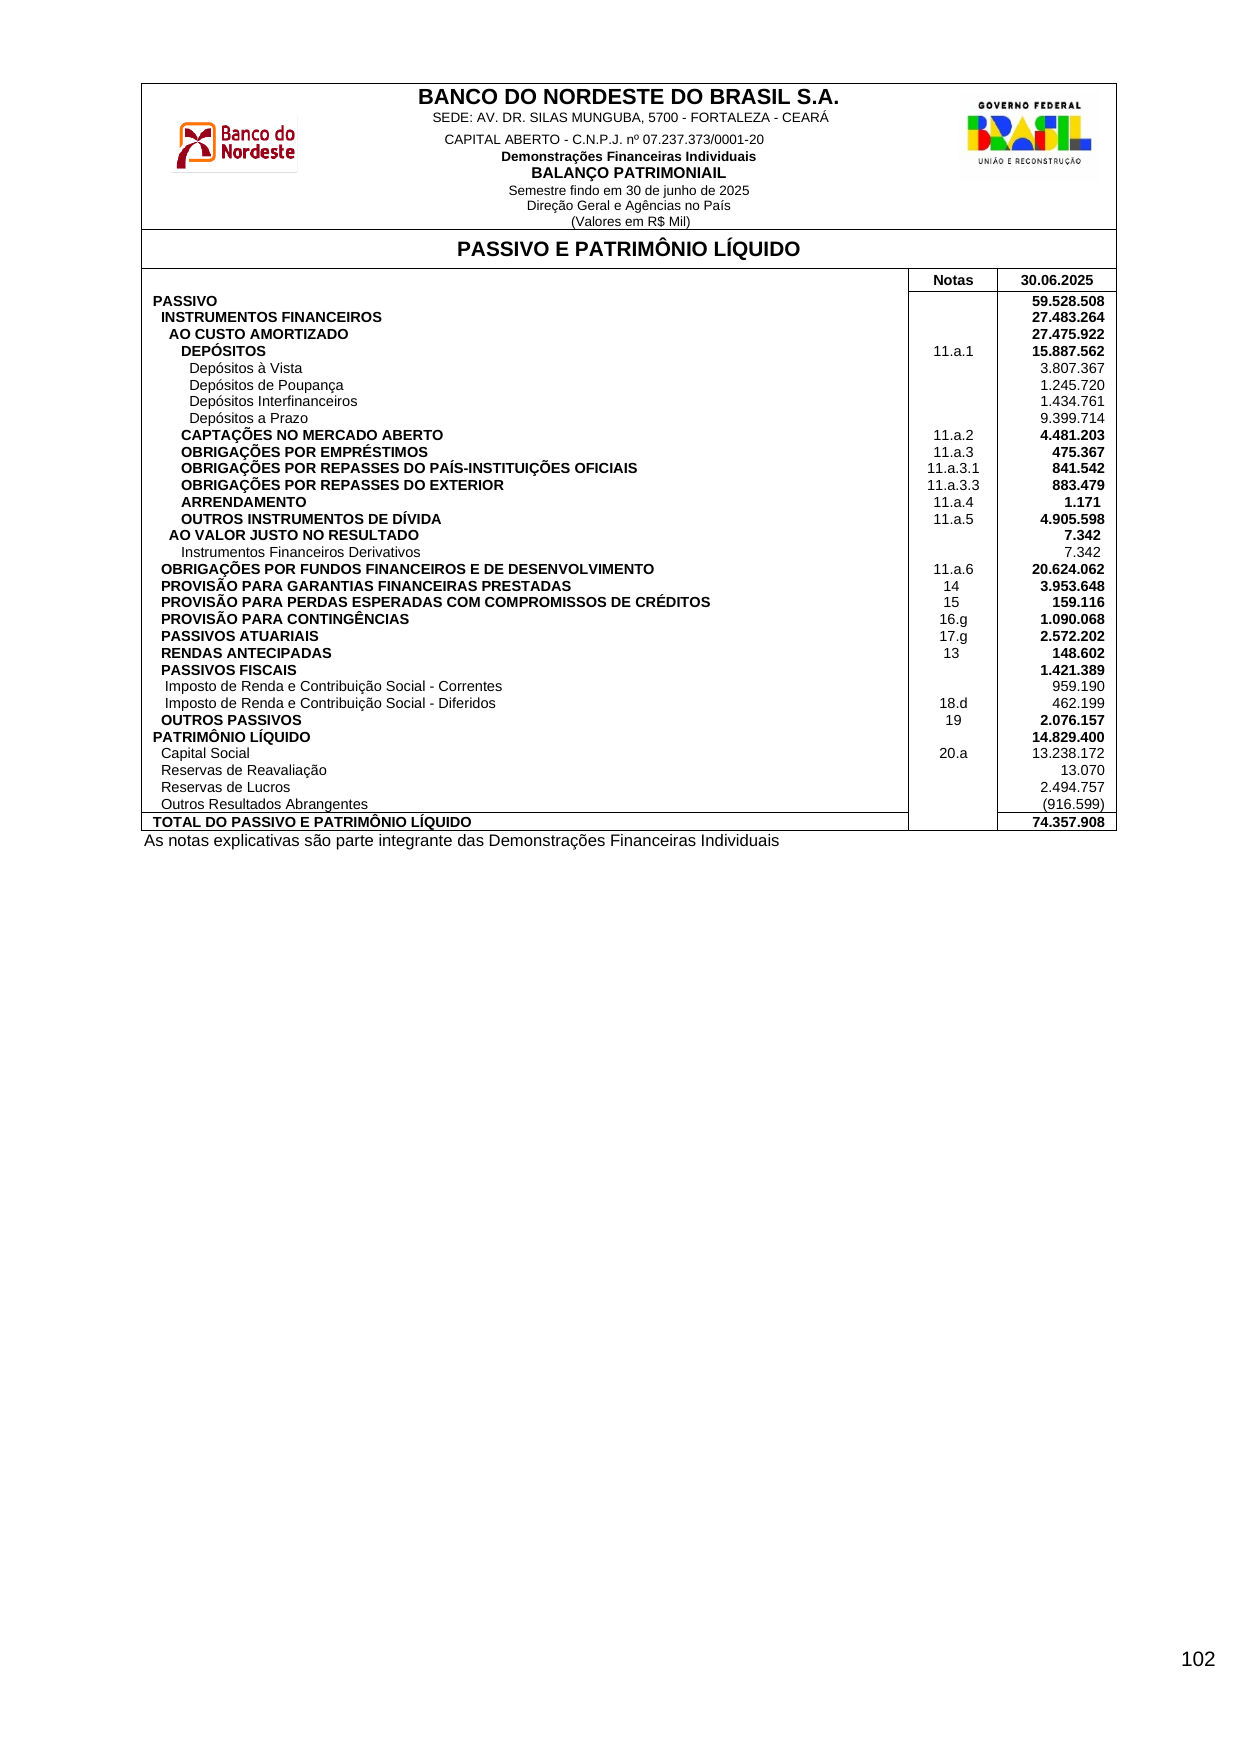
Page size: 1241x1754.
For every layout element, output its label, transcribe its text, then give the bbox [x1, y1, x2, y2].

table_cell 959.190 [998, 678, 1116, 695]
table_cell 15 [909, 594, 997, 611]
table_cell [909, 292, 997, 309]
table_cell 2.076.157 [998, 712, 1116, 728]
table_cell 4.481.203 [998, 426, 1116, 443]
table_cell 1.090.068 [998, 611, 1116, 628]
table_cell 148.602 [998, 645, 1116, 661]
table_cell PASSIVO [142, 291, 908, 309]
table_cell TOTAL DO PASSIVO E PATRIMÔNIO LÍQUIDO [142, 813, 908, 830]
table_cell Imposto de Renda e Contribuição Social - Diferidos [142, 695, 908, 712]
table_cell Outros Resultados Abrangentes [142, 795, 908, 812]
table_cell 27.475.922 [998, 326, 1116, 343]
table_cell 1.434.761 [998, 393, 1116, 410]
table_cell PASSIVOS FISCAIS [142, 661, 908, 678]
table_cell [909, 544, 997, 561]
table_cell 475.367 [998, 443, 1116, 460]
table_cell 16.g [909, 611, 997, 628]
table_cell 3.953.648 [998, 578, 1116, 594]
table_cell AO CUSTO AMORTIZADO [142, 326, 908, 343]
table_cell 20.a [909, 745, 997, 762]
table_cell 11.a.5 [909, 510, 997, 527]
table_cell OBRIGAÇÕES POR FUNDOS FINANCEIROS E DE DESENVOLVIMENTO [142, 561, 908, 577]
table_cell 11.a.1 [909, 343, 997, 359]
table_cell 13 [909, 645, 997, 661]
table_header BANCO DO NORDESTE DO BRASIL S.A. SEDE: AV. DR. SILAS MUNGUBA, 5700 - FORTALEZA - CEARÁ CAPITAL ABERTO - C.N.P.J. nº 07.237.373/0001-20 Demonstrações Financeiras Individuais BALANÇO PATRIMONIAIL Semestre findo em 30 de junho de 2025 Direção Geral e Agências no País (Valores em R$ Mil) [142, 84, 1116, 229]
table_cell DEPÓSITOS [142, 343, 908, 359]
table_cell PROVISÃO PARA CONTINGÊNCIAS [142, 611, 908, 628]
table_cell 30.06.2025 [998, 269, 1116, 291]
table_cell 15.887.562 [998, 343, 1116, 359]
table_cell 13.238.172 [998, 745, 1116, 762]
table_cell 18.d [909, 695, 997, 712]
table_cell [909, 795, 997, 812]
table_cell Reservas de Lucros [142, 779, 908, 795]
table_cell 19 [909, 712, 997, 728]
table_cell [909, 779, 997, 795]
table_cell Notas [909, 269, 997, 291]
table_cell Capital Social [142, 745, 908, 762]
table_cell 27.483.264 [998, 309, 1116, 326]
table_cell 11.a.3 [909, 443, 997, 460]
table_cell PROVISÃO PARA GARANTIAS FINANCEIRAS PRESTADAS [142, 578, 908, 594]
text As notas explicativas são parte integrante das Demonstrações Financeiras Individuais [42, 831, 1215, 850]
table_cell [909, 728, 997, 745]
table_cell 11.a.3.3 [909, 477, 997, 493]
table_cell PASSIVO E PATRIMÔNIO LÍQUIDO [142, 230, 1116, 268]
table_cell AO VALOR JUSTO NO RESULTADO [142, 527, 908, 544]
table_cell 3.807.367 [998, 359, 1116, 376]
table_cell RENDAS ANTECIPADAS [142, 645, 908, 661]
table_cell [909, 410, 997, 426]
table_cell CAPTAÇÕES NO MERCADO ABERTO [142, 426, 908, 443]
table_cell OBRIGAÇÕES POR REPASSES DO PAÍS-INSTITUIÇÕES OFICIAIS [142, 460, 908, 477]
table_cell [909, 762, 997, 779]
table_cell OBRIGAÇÕES POR EMPRÉSTIMOS [142, 443, 908, 460]
table_cell 59.528.508 [998, 292, 1116, 309]
table_cell 9.399.714 [998, 410, 1116, 426]
table_cell [909, 527, 997, 544]
table_cell 11.a.4 [909, 494, 997, 510]
table_cell 2.494.757 [998, 779, 1116, 795]
table_cell Depósitos Interfinanceiros [142, 393, 908, 410]
table_cell OUTROS INSTRUMENTOS DE DÍVIDA [142, 510, 908, 527]
table_cell [909, 376, 997, 393]
table_cell Reservas de Reavaliação [142, 762, 908, 779]
table_cell Instrumentos Financeiros Derivativos [142, 544, 908, 561]
table_cell 7.342 [998, 527, 1116, 544]
table_cell 11.a.6 [909, 561, 997, 577]
table_cell 7.342 [998, 544, 1116, 561]
table_cell 17.g [909, 628, 997, 644]
table_cell 74.357.908 [998, 813, 1116, 830]
table_cell [909, 812, 997, 830]
table_cell 20.624.062 [998, 561, 1116, 577]
table_cell Depósitos a Prazo [142, 410, 908, 426]
table_cell 2.572.202 [998, 628, 1116, 644]
table_cell OUTROS PASSIVOS [142, 712, 908, 728]
table_cell 1.171 [998, 494, 1116, 510]
table_cell 14 [909, 578, 997, 594]
table_cell (916.599) [998, 795, 1116, 812]
table_cell 11.a.2 [909, 426, 997, 443]
table_cell 13.070 [998, 762, 1116, 779]
table_cell [909, 326, 997, 343]
table_cell 1.421.389 [998, 661, 1116, 678]
table_cell PROVISÃO PARA PERDAS ESPERADAS COM COMPROMISSOS DE CRÉDITOS [142, 594, 908, 611]
table_cell [909, 661, 997, 678]
table_cell ARRENDAMENTO [142, 494, 908, 510]
table_cell 462.199 [998, 695, 1116, 712]
table_cell PASSIVOS ATUARIAIS [142, 628, 908, 644]
table_cell [142, 269, 908, 291]
table_cell [909, 393, 997, 410]
table_cell 14.829.400 [998, 728, 1116, 745]
table_cell [909, 359, 997, 376]
table_cell 883.479 [998, 477, 1116, 493]
table_cell [909, 678, 997, 695]
table_cell Depósitos à Vista [142, 359, 908, 376]
table_cell 4.905.598 [998, 510, 1116, 527]
table_cell 841.542 [998, 460, 1116, 477]
table_cell OBRIGAÇÕES POR REPASSES DO EXTERIOR [142, 477, 908, 493]
table_cell 1.245.720 [998, 376, 1116, 393]
table_cell 11.a.3.1 [909, 460, 997, 477]
table_cell PATRIMÔNIO LÍQUIDO [142, 728, 908, 745]
table_cell Depósitos de Poupança [142, 376, 908, 393]
table_cell [909, 309, 997, 326]
table_cell INSTRUMENTOS FINANCEIROS [142, 309, 908, 326]
table_cell Imposto de Renda e Contribuição Social - Correntes [142, 678, 908, 695]
table_cell 159.116 [998, 594, 1116, 611]
